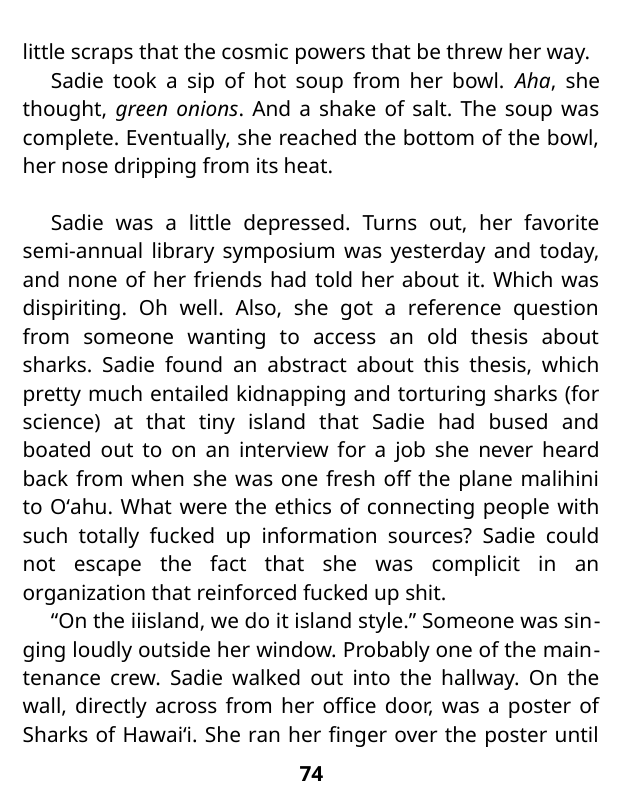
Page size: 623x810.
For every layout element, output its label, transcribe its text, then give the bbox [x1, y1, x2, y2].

text Sadie was a little depressed. Turns out, her favorite semi-annual library symposium was yesterday and today, and none of her friends had told her about it. Which was dispiriting. Oh well. Also, she got a reference question from someone wanting to access an old thesis about sharks. Sadie found an abstract about this thesis, which pretty much entailed kidnapping and torturing sharks (for sci­ence) at that tiny island that Sadie had bused and boated out to on an interview for a job she never heard back from when she was one fresh off the plane malihini to Oʻahu. What were the ethics of connecting people with such totally fucked up information sources? Sadie could not escape the fact that she was complicit in an organization that re­inforced fucked up shit. [22, 208, 600, 606]
text “On the iiisland, we do it island style.” Someone was sin­ging loudly outside her window. Probably one of the main­tenance crew. Sadie walked out into the hallway. On the wall, directly across from her office door, was a poster of Sharks of Hawaiʻi. She ran her finger over the poster until [22, 606, 600, 748]
text Sadie took a sip of hot soup from her bowl. Aha, she thought, green onions. And a shake of salt. The soup was complete. Eventually, she reached the bottom of the bowl, her nose dripping from its heat. [22, 66, 600, 180]
text little scraps that the cosmic powers that be threw her way. [22, 37, 600, 66]
